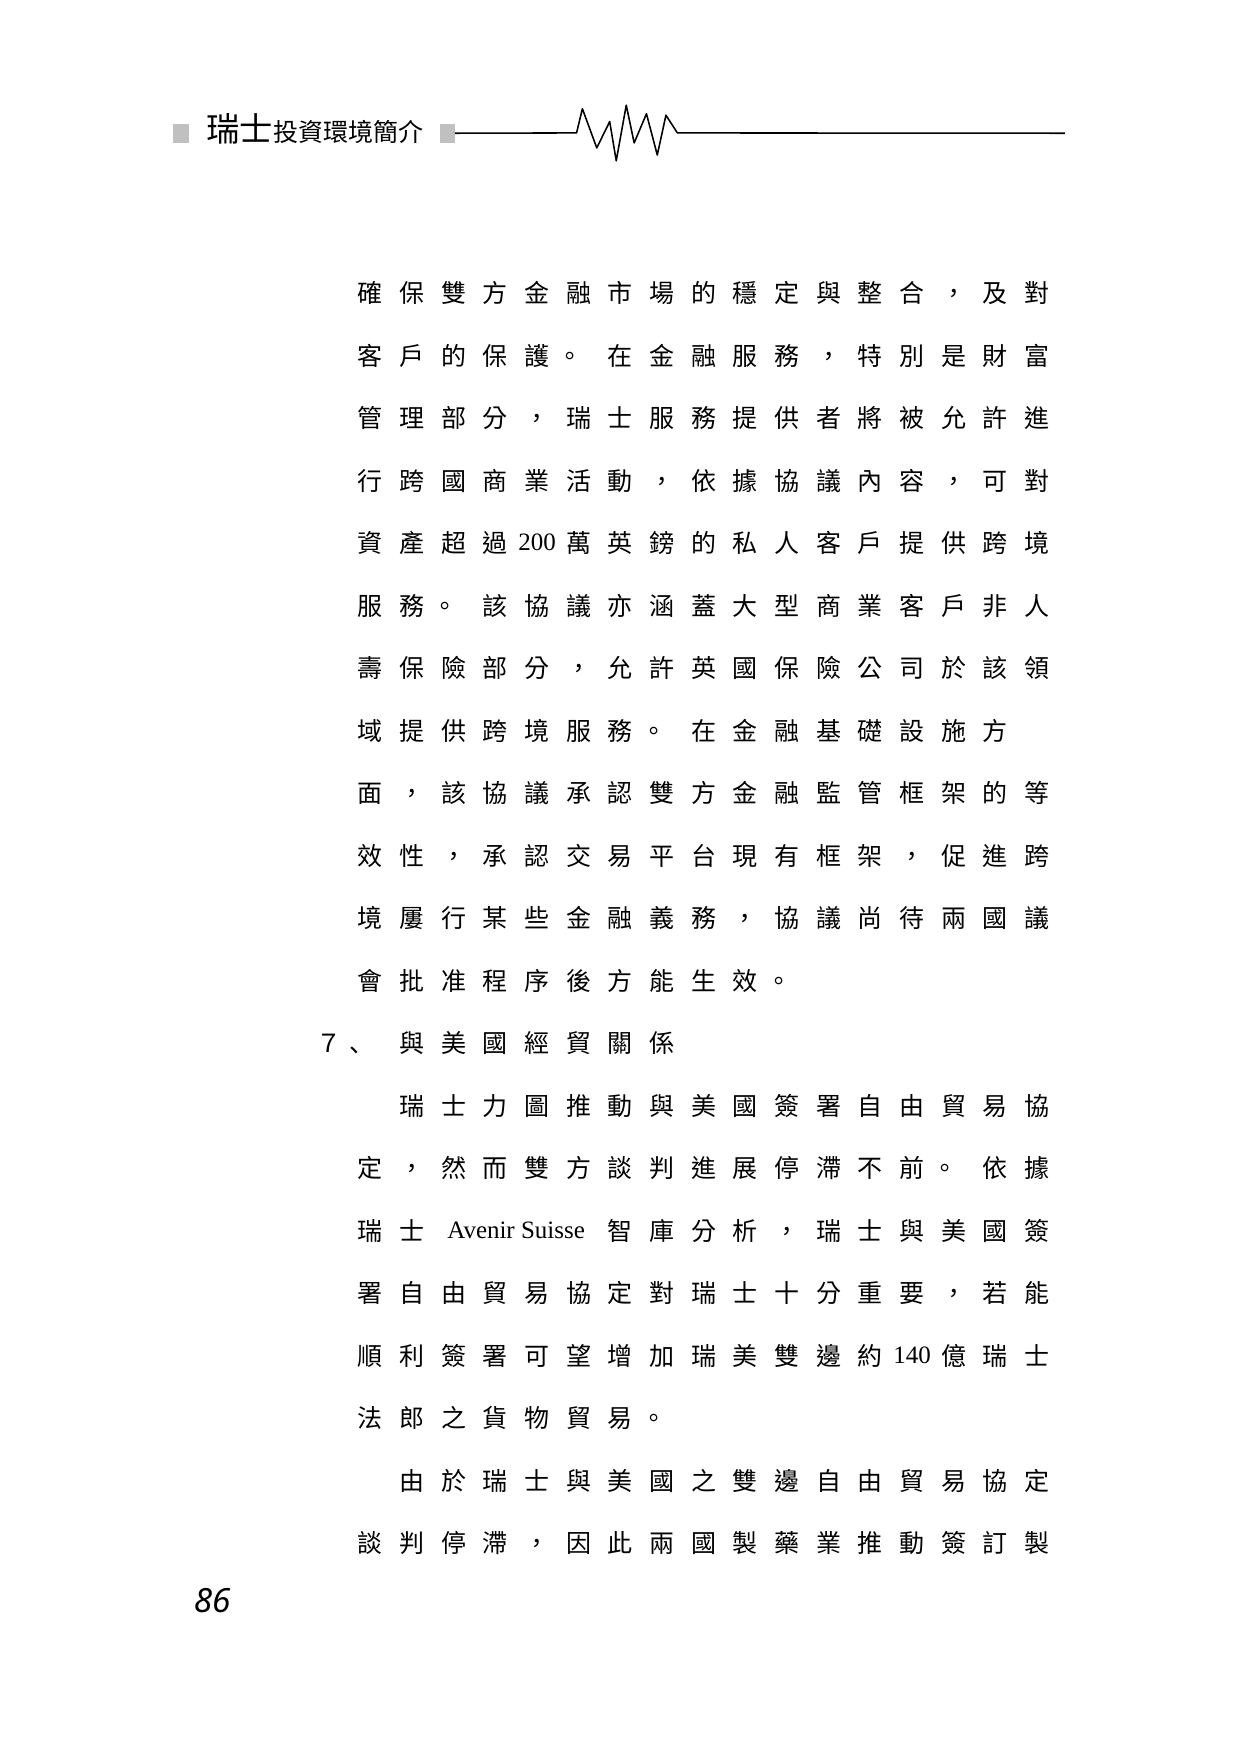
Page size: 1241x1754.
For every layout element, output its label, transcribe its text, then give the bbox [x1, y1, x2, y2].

text 由於瑞士與美國之雙邊自由貿易協定談判停滯，因此兩國製藥業推動簽訂製 [330, 1438, 1058, 1563]
text ７、與美國經貿關係 [281, 1000, 1058, 1063]
text 確保雙方金融市場的穩定與整合，及對客戶的保護。在金融服務，特別是財富管理部分，瑞士服務提供者將被允許進行跨國商業活動，依據協議內容，可對資產超過200萬英鎊的私人客戶提供跨境服務。該協議亦涵蓋大型商業客戶非人壽保險部分，允許英國保險公司於該領域提供跨境服務。在金融基礎設施方面，該協議承認雙方金融監管框架的等效性，承認交易平台現有框架，促進跨境屢行某些金融義務，協議尚待兩國議會批准程序後方能生效。 [330, 250, 1058, 1000]
text 瑞士力圖推動與美國簽署自由貿易協定，然而雙方談判進展停滯不前。依據瑞士Avenir Suisse智庫分析，瑞士與美國簽署自由貿易協定對瑞士十分重要，若能順利簽署可望增加瑞美雙邊約140億瑞士法郎之貨物貿易。 [330, 1063, 1058, 1438]
